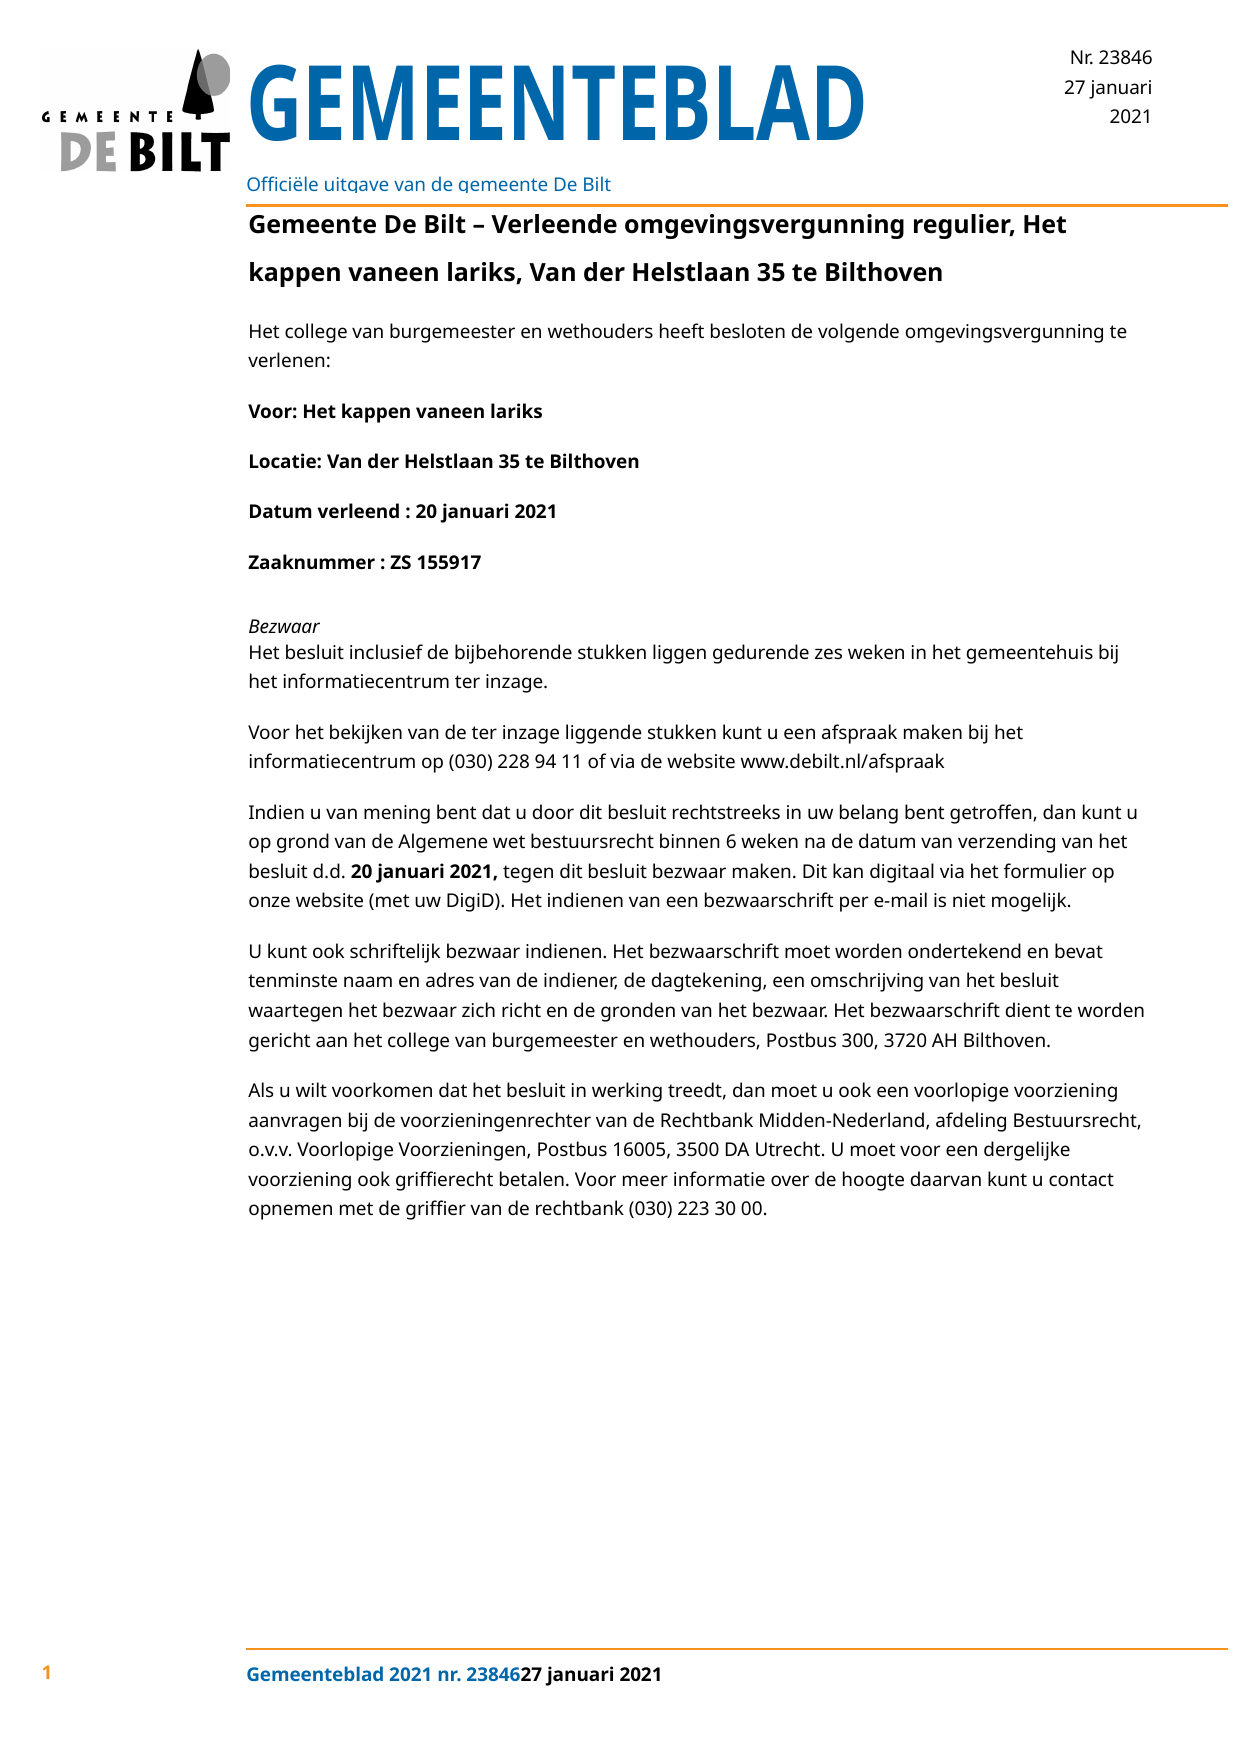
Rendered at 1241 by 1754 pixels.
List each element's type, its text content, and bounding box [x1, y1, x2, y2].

text Indien u van mening bent dat u door dit besluit rechtstreeks in uw belang bent getroffen, dan kunt u op grond van de Algemene wet bestuursrecht binnen 6 weken na de datum van verzending van het besluit d.d. 20 januari 2021, tegen dit besluit bezwaar maken. Dit kan digitaal via het formulier op onze website (met uw DigiD). Het indienen van een bezwaarschrift per e-mail is niet mogelijk. [248, 799, 1152, 913]
text Het college van burgemeester en wethouders heeft besloten de volgende omgevingsvergunning te verlenen: [248, 318, 1152, 373]
text Het besluit inclusief de bijbehorende stukken liggen gedurende zes weken in het gemeentehuis bij het informatiecentrum ter inzage. [248, 639, 1152, 694]
text Zaaknummer : ZS 155917 [248, 549, 1152, 575]
text U kunt ook schriftelijk bezwaar indienen. Het bezwaarschrift moet worden ondertekend en bevat tenminste naam en adres van de indiener, de dagtekening, een omschrijving van het besluit waartegen het bezwaar zich richt en de gronden van het bezwaar. Het bezwaarschrift dient te worden gericht aan het college van burgemeester en wethouders, Postbus 300, 3720 AH Bilthoven. [248, 938, 1152, 1052]
text Bezwaar [248, 613, 1152, 639]
text Als u wilt voorkomen dat het besluit in werking treedt, dan moet u ook een voorlopige voorziening aanvragen bij de voorzieningenrechter van de Rechtbank Midden-Nederland, afdeling Bestuursrecht, o.v.v. Voorlopige Voorzieningen, Postbus 16005, 3500 DA Utrecht. U moet voor een dergelijke voorziening ook griffierecht betalen. Voor meer informatie over de hoogte daarvan kunt u contact opnemen met de griffier van de rechtbank (030) 223 30 00. [248, 1077, 1152, 1221]
text Locatie: Van der Helstlaan 35 te Bilthoven [248, 448, 1152, 474]
text Voor het bekijken van de ter inzage liggende stukken kunt u een afspraak maken bij het informatiecentrum op (030) 228 94 11 of via de website www.debilt.nl/afspraak [248, 719, 1152, 774]
text Gemeente De Bilt – Verleende omgevingsvergunning regulier, Het kappen vaneen lariks, Van der Helstlaan 35 te Bilthoven [248, 207, 1152, 288]
text Datum verleend : 20 januari 2021 [248, 499, 1152, 524]
text Voor: Het kappen vaneen lariks [248, 398, 1152, 424]
picture [41, 47, 231, 172]
